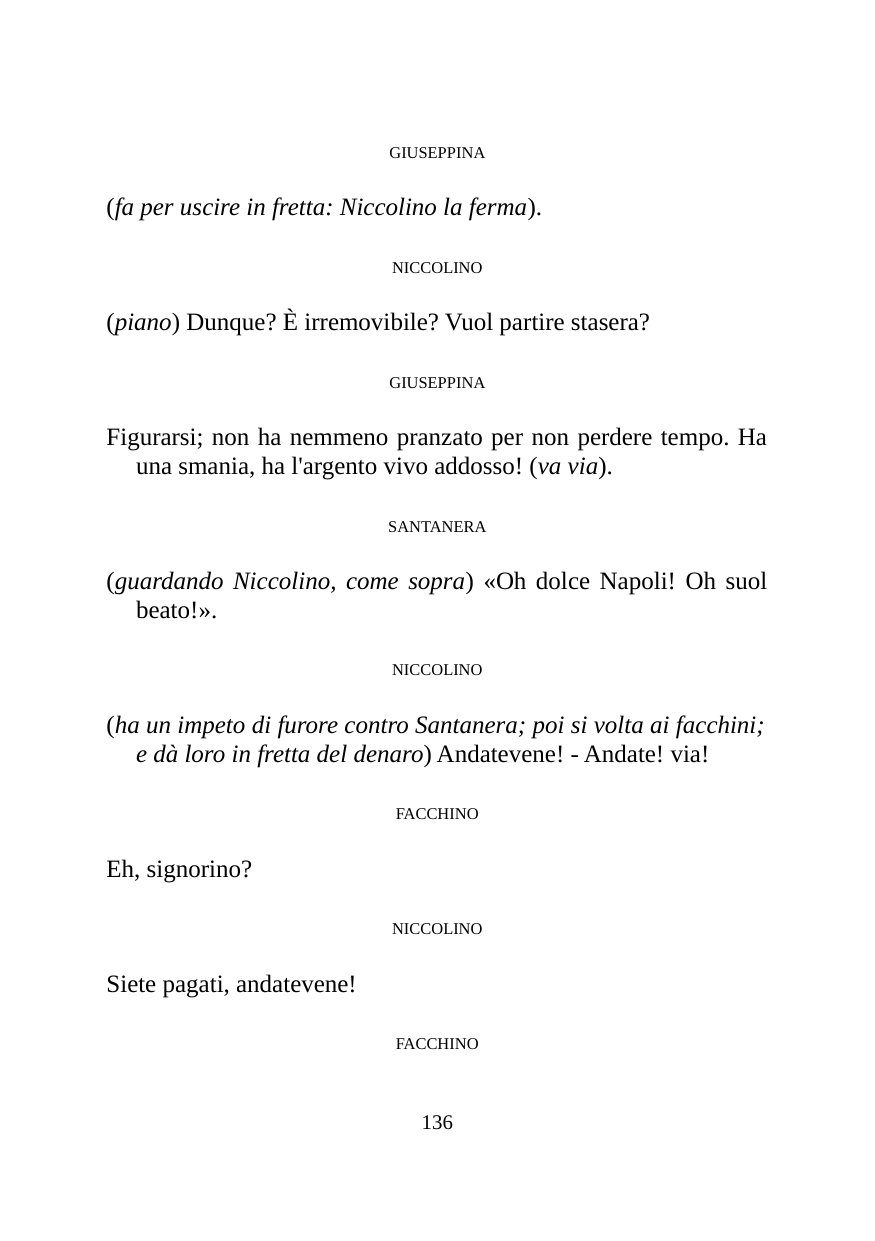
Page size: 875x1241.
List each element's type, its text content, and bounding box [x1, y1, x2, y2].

text niccolino [106, 652, 768, 681]
text facchino [106, 796, 768, 825]
text niccolino [106, 250, 768, 279]
text giuseppina [106, 365, 768, 394]
text Siete pagati, andatevene! [106, 969, 768, 997]
text giuseppina [106, 135, 768, 164]
text santanera [106, 509, 768, 537]
text facchino [106, 1026, 768, 1055]
text (fa per uscire in fretta: Niccolino la ferma). [106, 192, 768, 221]
text (guardando Niccolino, come sopra) «Oh dolce Napoli! Oh suol beato!». [106, 566, 768, 624]
text Figurarsi; non ha nemmeno pranzato per non perdere tempo. Ha una smania, ha l'argento vivo addosso! (va via). [106, 422, 768, 480]
text (ha un impeto di furore contro Santanera; poi si volta ai facchini; e dà loro in fretta del denaro) Andatevene! - Andate! via! [106, 710, 768, 767]
text Eh, signorino? [106, 854, 768, 882]
text (piano) Dunque? È irremovibile? Vuol partire stasera? [106, 307, 768, 336]
text niccolino [106, 911, 768, 940]
